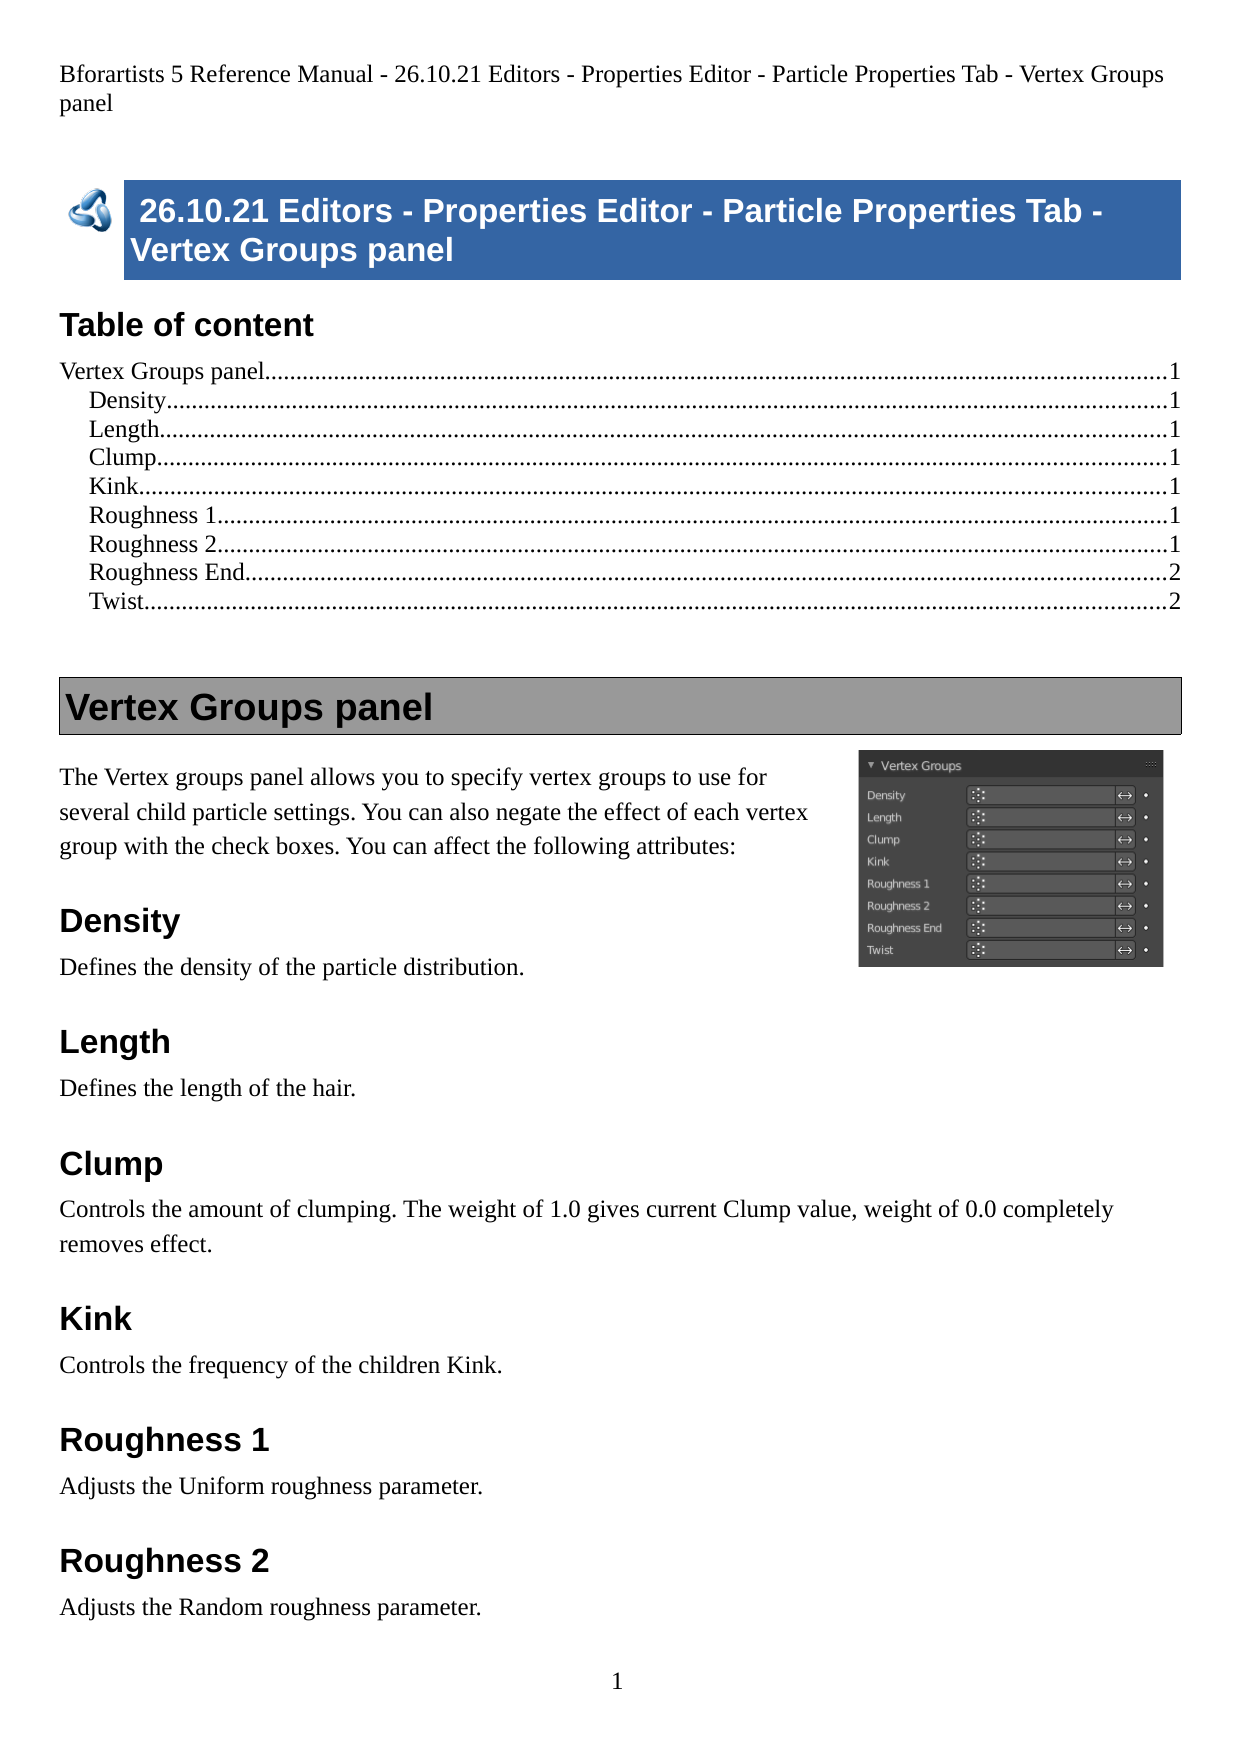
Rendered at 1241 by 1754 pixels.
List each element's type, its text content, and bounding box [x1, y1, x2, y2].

text Kink 1 [88, 471, 1181, 500]
subtitle Table of content [59, 305, 1181, 344]
text The Vertex groups panel allows you to specify vertex groups to use for several child particle settings. You can also negate the effect of each vertex group with the check boxes. You can affect the following attributes: [59, 762, 858, 860]
text Twist 2 [88, 586, 1181, 615]
text Roughness 1 1 [88, 500, 1181, 529]
picture [65, 185, 114, 235]
subtitle Length [59, 1022, 1181, 1061]
text Roughness End 2 [88, 557, 1181, 586]
table_header Vertex Groups panel [60, 678, 1181, 734]
text Defines the density of the particle distribution. [59, 952, 1181, 981]
subtitle Roughness 1 [59, 1420, 1181, 1459]
text Controls the amount of clumping. The weight of 1.0 gives current Clump value, weight of 0.0 completely removes effect. [59, 1194, 1181, 1258]
subtitle Density [59, 901, 858, 940]
text Length 1 [88, 414, 1181, 442]
subtitle Roughness 2 [59, 1541, 1181, 1580]
picture [858, 750, 1164, 967]
text Clump 1 [88, 442, 1181, 471]
text Adjusts the Uniform roughness parameter. [59, 1471, 1181, 1500]
subtitle [1164, 901, 1181, 940]
table_header [59, 180, 124, 280]
subtitle Kink [59, 1299, 1181, 1338]
text Defines the length of the hair. [59, 1073, 1181, 1102]
text Adjusts the Random roughness parameter. [59, 1592, 1181, 1621]
text Vertex Groups panel 1 [59, 356, 1181, 385]
text Roughness 2 1 [88, 529, 1181, 557]
text Controls the frequency of the children Kink. [59, 1350, 1181, 1379]
text Density 1 [88, 385, 1181, 414]
table_header 26.10.21 Editors - Properties Editor - Particle Properties Tab - Vertex Groups panel [124, 180, 1181, 280]
subtitle Clump [59, 1143, 1181, 1182]
